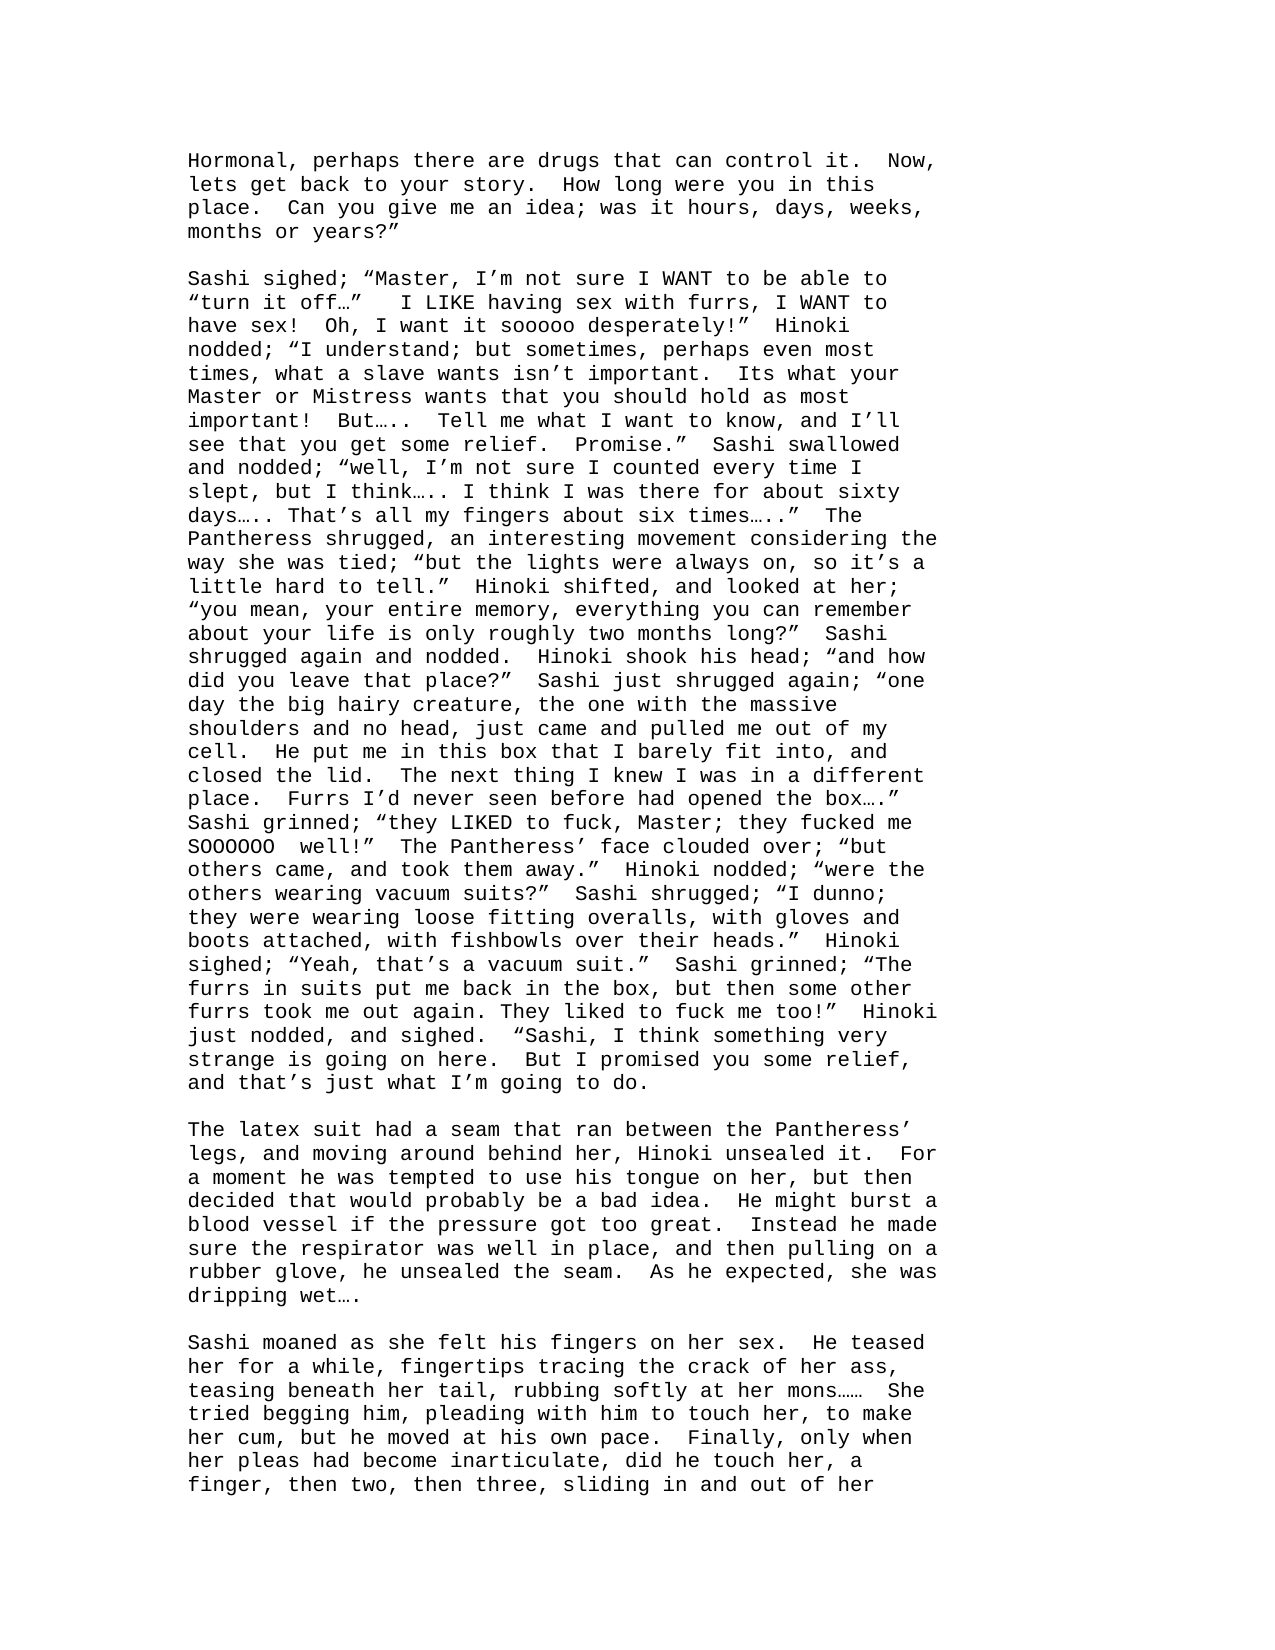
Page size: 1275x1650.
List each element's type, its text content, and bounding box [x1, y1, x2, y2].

text Sashi sighed; “Master, I’m not sure I WANT to be able to “turn it off…” I LIKE having sex with furrs, I WANT to have sex! Oh, I want it sooooo desperately!” Hinoki nodded; “I understand; but sometimes, perhaps even most times, what a slave wants isn’t important. Its what your Master or Mistress wants that you should hold as most important! But….. Tell me what I want to know, and I’ll see that you get some relief. Promise.” Sashi swallowed and nodded; “well, I’m not sure I counted every time I slept, but I think….. I think I was there for about sixty days….. That’s all my fingers about six times…..” The Pantheress shrugged, an interesting movement considering the way she was tied; “but the lights were always on, so it’s a little hard to tell.” Hinoki shifted, and looked at her; “you mean, your entire memory, everything you can remember about your life is only roughly two months long?” Sashi shrugged again and nodded. Hinoki shook his head; “and how did you leave that place?” Sashi just shrugged again; “one day the big hairy creature, the one with the massive shoulders and no head, just came and pulled me out of my cell. He put me in this box that I barely fit into, and closed the lid. The next thing I knew I was in a different place. Furrs I’d never seen before had opened the box….” Sashi grinned; “they LIKED to fuck, Master; they fucked me SOOOOOO well!” The Pantheress’ face clouded over; “but others came, and took them away.” Hinoki nodded; “were the others wearing vacuum suits?” Sashi shrugged; “I dunno; they were wearing loose fitting overalls, with gloves and boots attached, with fishbowls over their heads.” Hinoki sighed; “Yeah, that’s a vacuum suit.” Sashi grinned; “The furrs in suits put me back in the box, but then some other furrs took me out again. They liked to fuck me too!” Hinoki just nodded, and sighed. “Sashi, I think something very strange is going on here. But I promised you some relief, and that’s just what I’m going to do. [187, 268, 937, 1096]
text Sashi moaned as she felt his fingers on her sex. He teased her for a while, fingertips tracing the crack of her ass, teasing beneath her tail, rubbing softly at her mons…… She tried begging him, pleading with him to touch her, to make her cum, but he moved at his own pace. Finally, only when her pleas had become inarticulate, did he touch her, a finger, then two, then three, sliding in and out of her [187, 1332, 937, 1498]
text The latex suit had a seam that ran between the Pantheress’ legs, and moving around behind her, Hinoki unsealed it. For a moment he was tempted to use his tongue on her, but then decided that would probably be a bad idea. He might burst a blood vessel if the pressure got too great. Instead he made sure the respirator was well in place, and then pulling on a rubber glove, he unsealed the seam. As he expected, she was dripping wet…. [187, 1119, 937, 1309]
text Hormonal, perhaps there are drugs that can control it. Now, lets get back to your story. How long were you in this place. Can you give me an idea; was it hours, days, weeks, months or years?” [187, 150, 937, 244]
